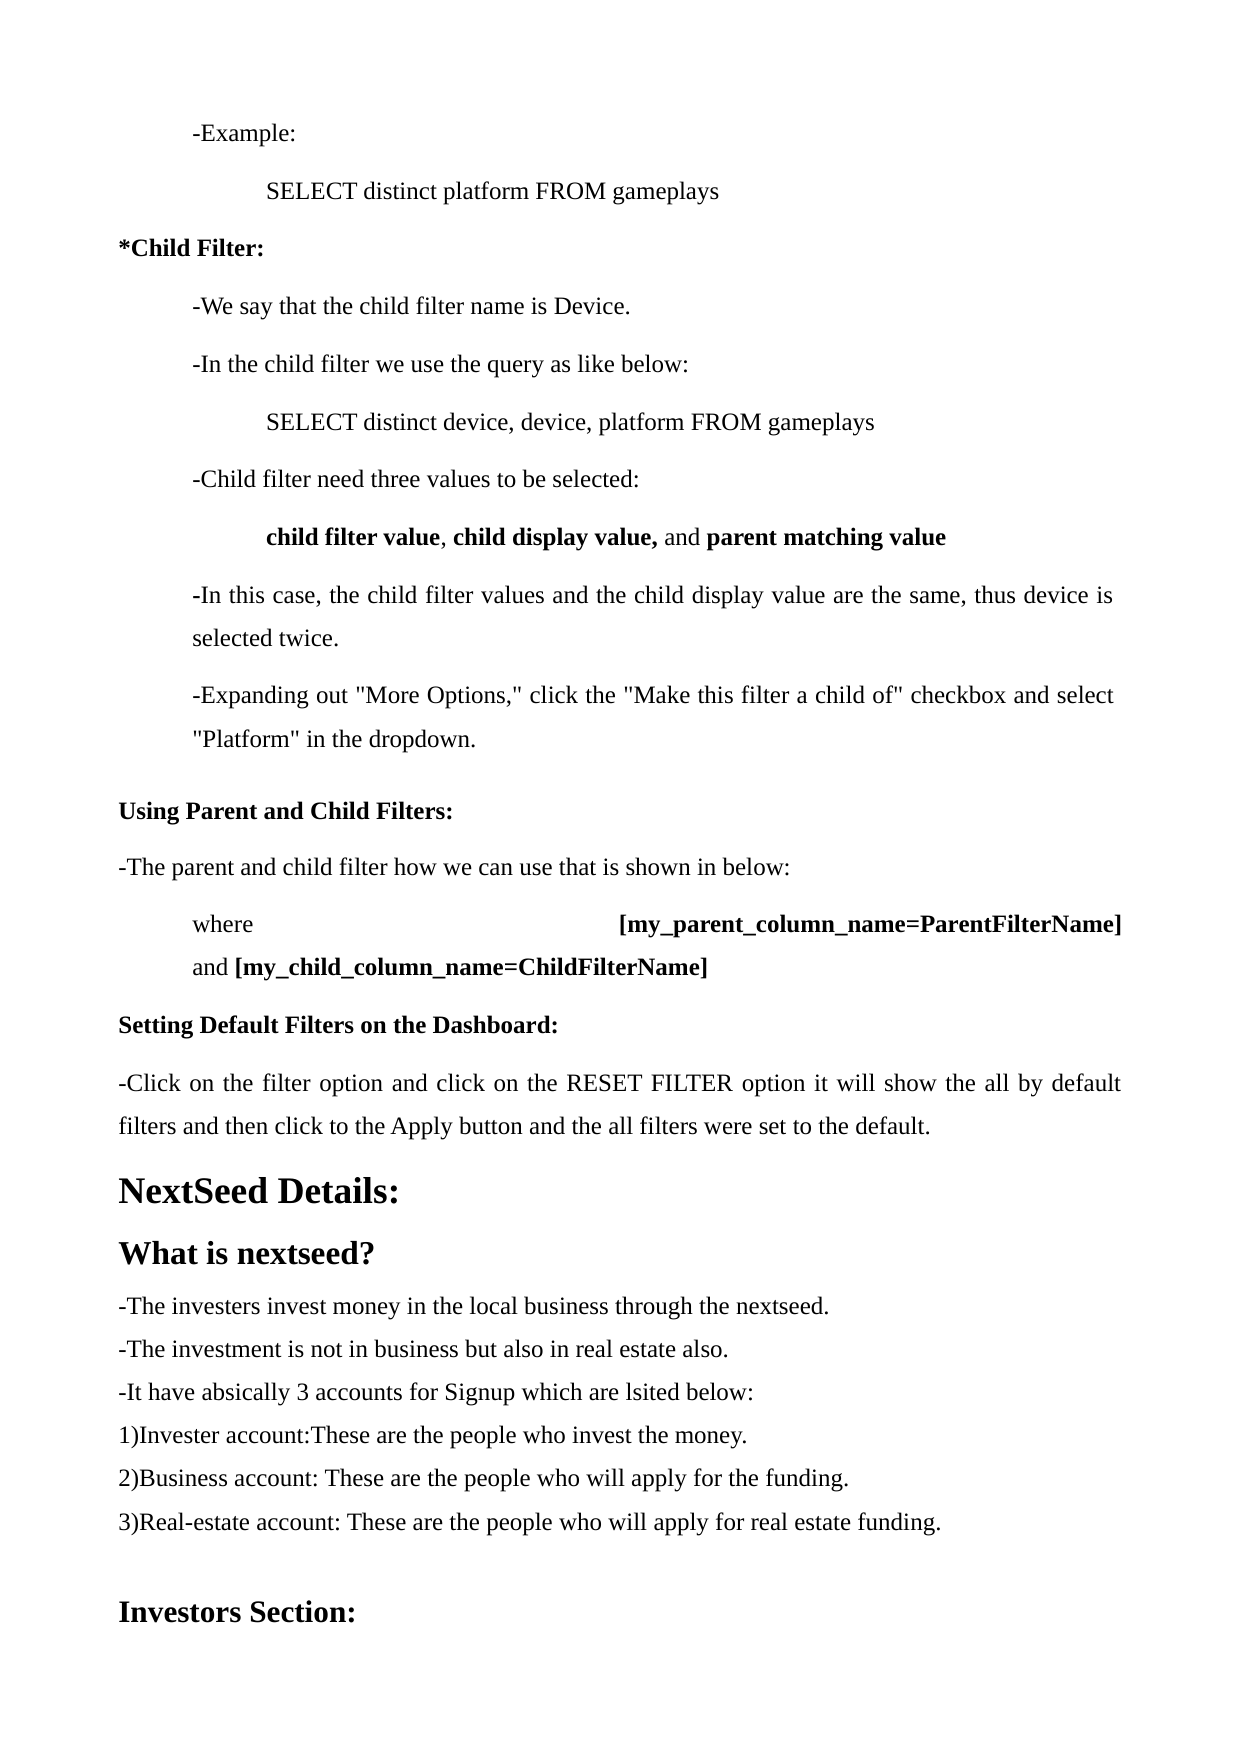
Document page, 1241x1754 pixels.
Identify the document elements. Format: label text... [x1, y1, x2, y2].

text -It have absically 3 accounts for Signup which are lsited below: [118, 1377, 1122, 1406]
text NextSeed Details: [118, 1169, 1122, 1212]
text -Child filter need three values to be selected: [118, 464, 1122, 493]
text -Click on the filter option and click on the RESET FILTER option it will show the all by default filters and then click to the Apply button and the all filters were set to the default. [118, 1068, 1122, 1140]
text -Expanding out "More Options," click the "Make this filter a child of" checkbox and select "Platform" in the dropdown. [118, 681, 1122, 752]
text 2)Business account: These are the people who will apply for the funding. [118, 1463, 1122, 1492]
text SELECT distinct platform FROM gameplays [118, 176, 1122, 204]
subtitle Using Parent and Child Filters: [118, 796, 1122, 825]
text Investors Section: [118, 1593, 1122, 1629]
text 1)Invester account:These are the people who invest the money. [118, 1420, 1122, 1449]
text *Child Filter: [118, 233, 1122, 262]
text -We say that the child filter name is Device. [118, 291, 1122, 320]
text 3)Real-estate account: These are the people who will apply for real estate funding. [118, 1507, 1122, 1535]
text Setting Default Filters on the Dashboard: [118, 1010, 1122, 1039]
text child filter value, child display value, and parent matching value [118, 522, 1122, 551]
text -In the child filter we use the query as like below: [118, 349, 1122, 378]
text -The investers invest money in the local business through the nextseed. [118, 1291, 1122, 1320]
text -The investment is not in business but also in real estate also. [118, 1334, 1122, 1363]
text -The parent and child filter how we can use that is shown in below: [118, 852, 1122, 880]
text SELECT distinct device, device, platform FROM gameplays [118, 407, 1122, 435]
text where [my_parent_column_name=ParentFilterName] and [my_child_column_name=ChildFilterName] [118, 909, 1122, 981]
text -In this case, the child filter values and the child display value are the same, thus device is selected twice. [118, 580, 1122, 652]
text What is nextseed? [118, 1233, 1122, 1272]
text -Example: [118, 118, 1122, 147]
